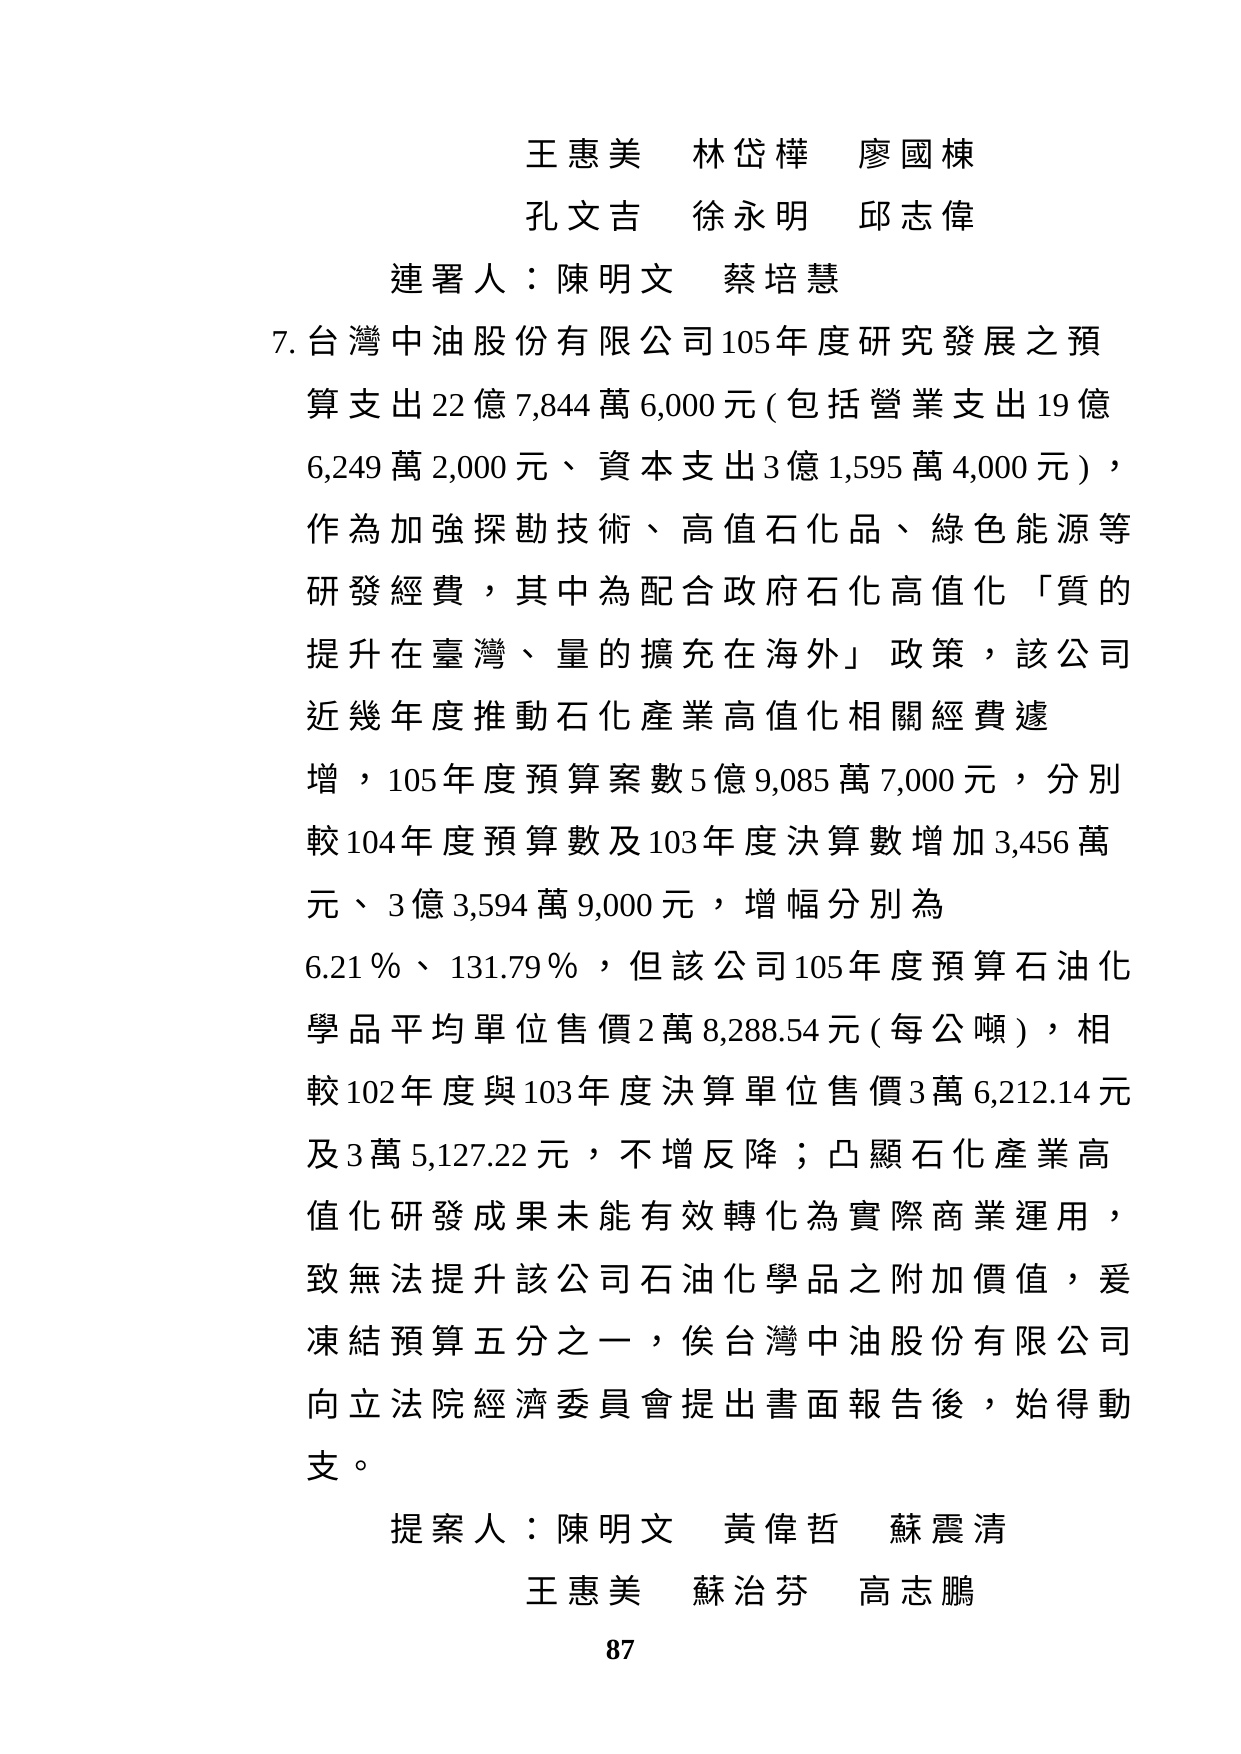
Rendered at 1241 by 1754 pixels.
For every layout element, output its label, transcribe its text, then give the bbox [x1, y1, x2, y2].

text 提案人：陳明文 黃偉哲 蘇震清 王惠美 蘇治芬 高志鵬 [381, 1485, 1032, 1610]
text 連署人：陳明文 蔡培慧 [381, 235, 1032, 298]
list 台灣中油股份有限公司105年度研究發展之預算支出22億7,844萬6,000元(包括營業支出19億6,249萬2,000元、資本支出3億1,595萬4,000元)，作為加強探勘技術、高值石化品、綠色能源等研發經費，其中為配合政府石化高值化「質的提升在臺灣、量的擴充在海外」政策，該公司近幾年度推動石化產業高值化相關經費遽增，105年度預算案數5億9,085萬7,000元，分別較104年度預算數及103年度決算數增加3,456萬元、3億3,594萬9,000元，增幅分別為6.21％、131.79％，但該公司105年度預算石油化學品平均單位售價2萬8,288.54元(每公噸)，相較102年度與103年度決算單位售價3萬6,212.14元及3萬5,127.22元，不增反降；凸顯石化產業高值化研發成果未能有效轉化為實際商業運用，致無法提升該公司石油化學品之附加價值，爰凍結預算五分之一，俟台灣中油股份有限公司向立法院經濟委員會提出書面報告後，始得動支。 [270, 298, 1136, 1485]
text 王惠美 林岱樺 廖國棟 孔文吉 徐永明 邱志偉 [381, 110, 1032, 235]
